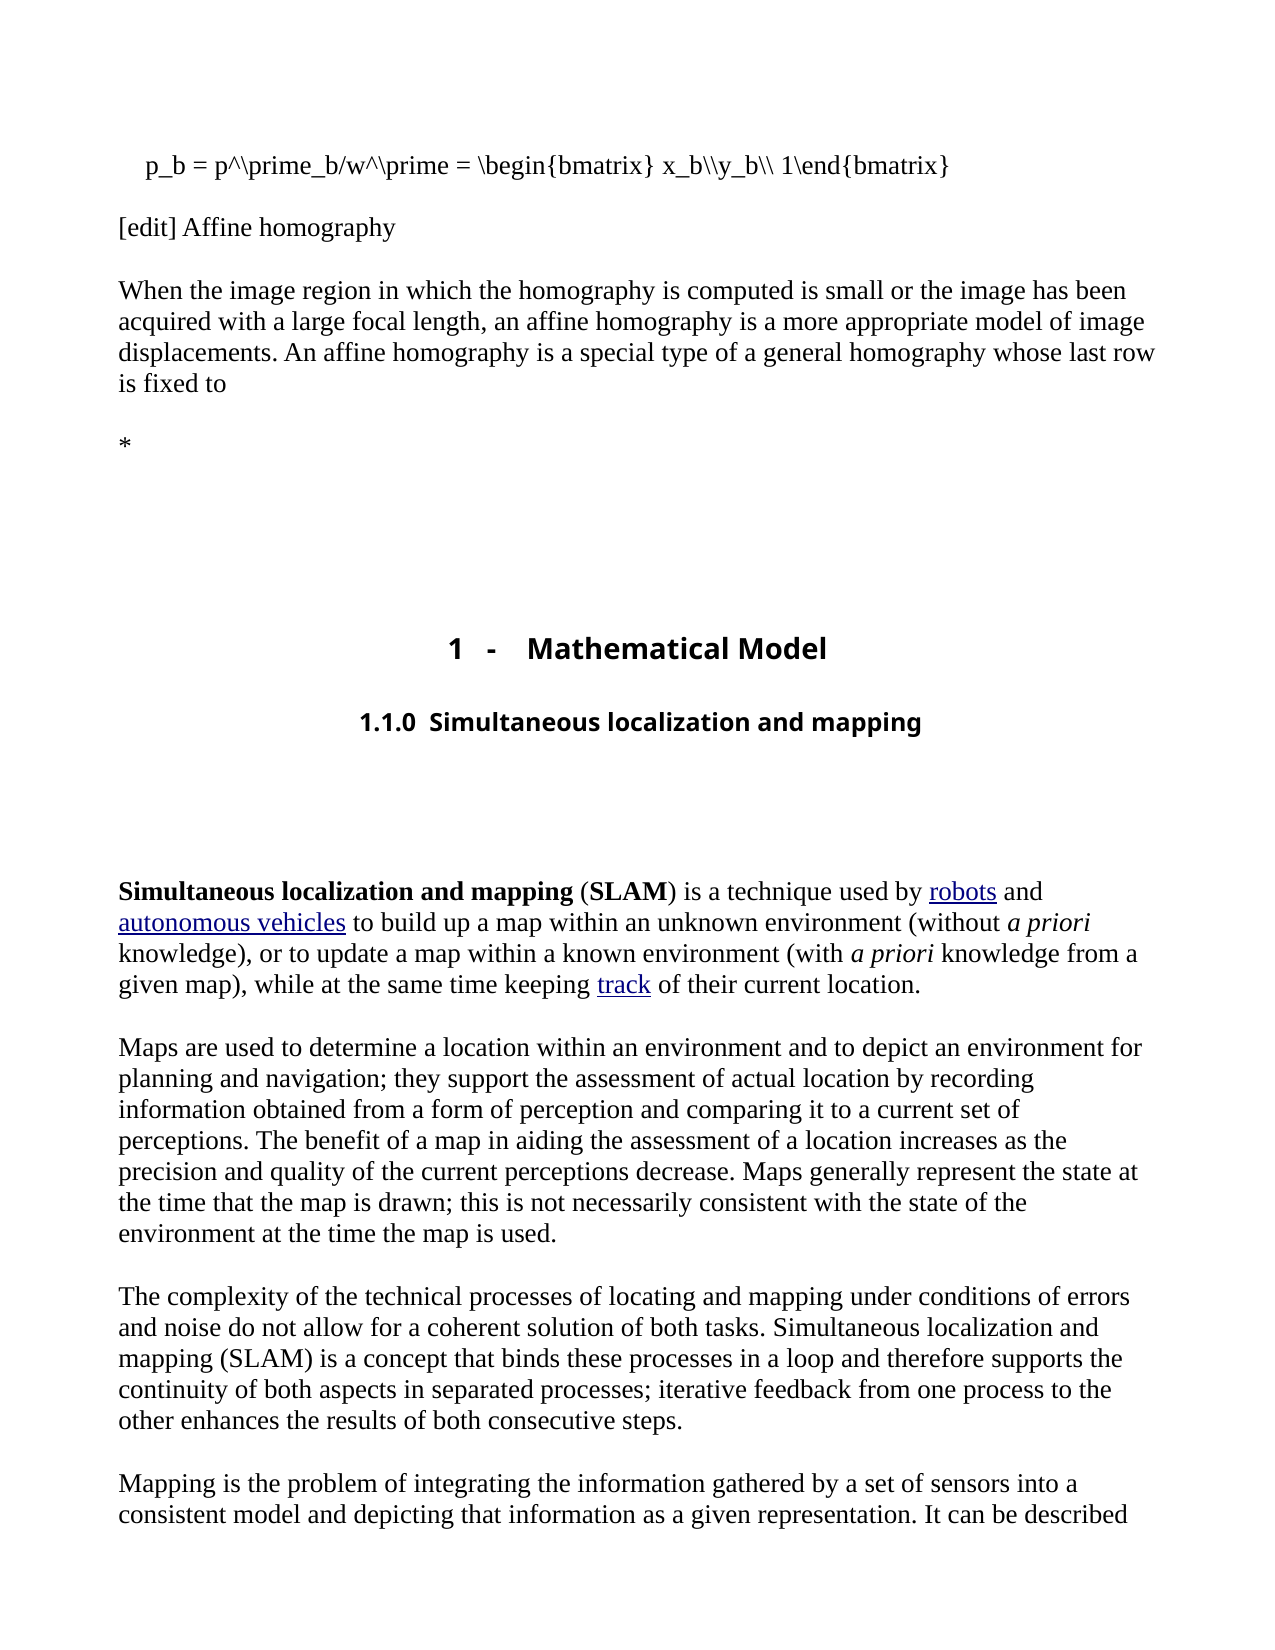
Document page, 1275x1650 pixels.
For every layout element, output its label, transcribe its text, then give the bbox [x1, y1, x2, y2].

text 1.1.0 Simultaneous localization and mapping [118, 705, 1157, 739]
text Maps are used to determine a location within an environment and to depict an environment for planning and navigation; they support the assessment of actual location by recording information obtained from a form of perception and comparing it to a current set of perceptions. The benefit of a map in aiding the assessment of a location increases as the precision and quality of the current perceptions decrease. Maps generally represent the state at the time that the map is drawn; this is not necessarily consistent with the state of the environment at the time the map is used. [118, 1031, 1157, 1249]
text 1 - Mathematical Model [118, 628, 1157, 668]
text When the image region in which the homography is computed is small or the image has been acquired with a large focal length, an affine homography is a more appropriate model of image displacements. An affine homography is a special type of a general homography whose last row is fixed to [118, 274, 1157, 398]
text Mapping is the problem of integrating the information gathered by a set of sensors into a consistent model and depicting that information as a given representation. It can be described [118, 1467, 1157, 1529]
text Simultaneous localization and mapping (SLAM) is a technique used by robots and autonomous vehicles to build up a map within an unknown environment (without a priori knowledge), or to update a map within a known environment (with a priori knowledge from a given map), while at the same time keeping track of their current location. [118, 875, 1157, 999]
text [edit] Affine homography [118, 212, 1157, 243]
text * [118, 429, 1157, 461]
text p_b = p^\prime_b/w^\prime = \begin{bmatrix} x_b\\y_b\\ 1\end{bmatrix} [118, 149, 1157, 180]
text The complexity of the technical processes of locating and mapping under conditions of errors and noise do not allow for a coherent solution of both tasks. Simultaneous localization and mapping (SLAM) is a concept that binds these processes in a loop and therefore supports the continuity of both aspects in separated processes; iterative feedback from one process to the other enhances the results of both consecutive steps. [118, 1280, 1157, 1436]
